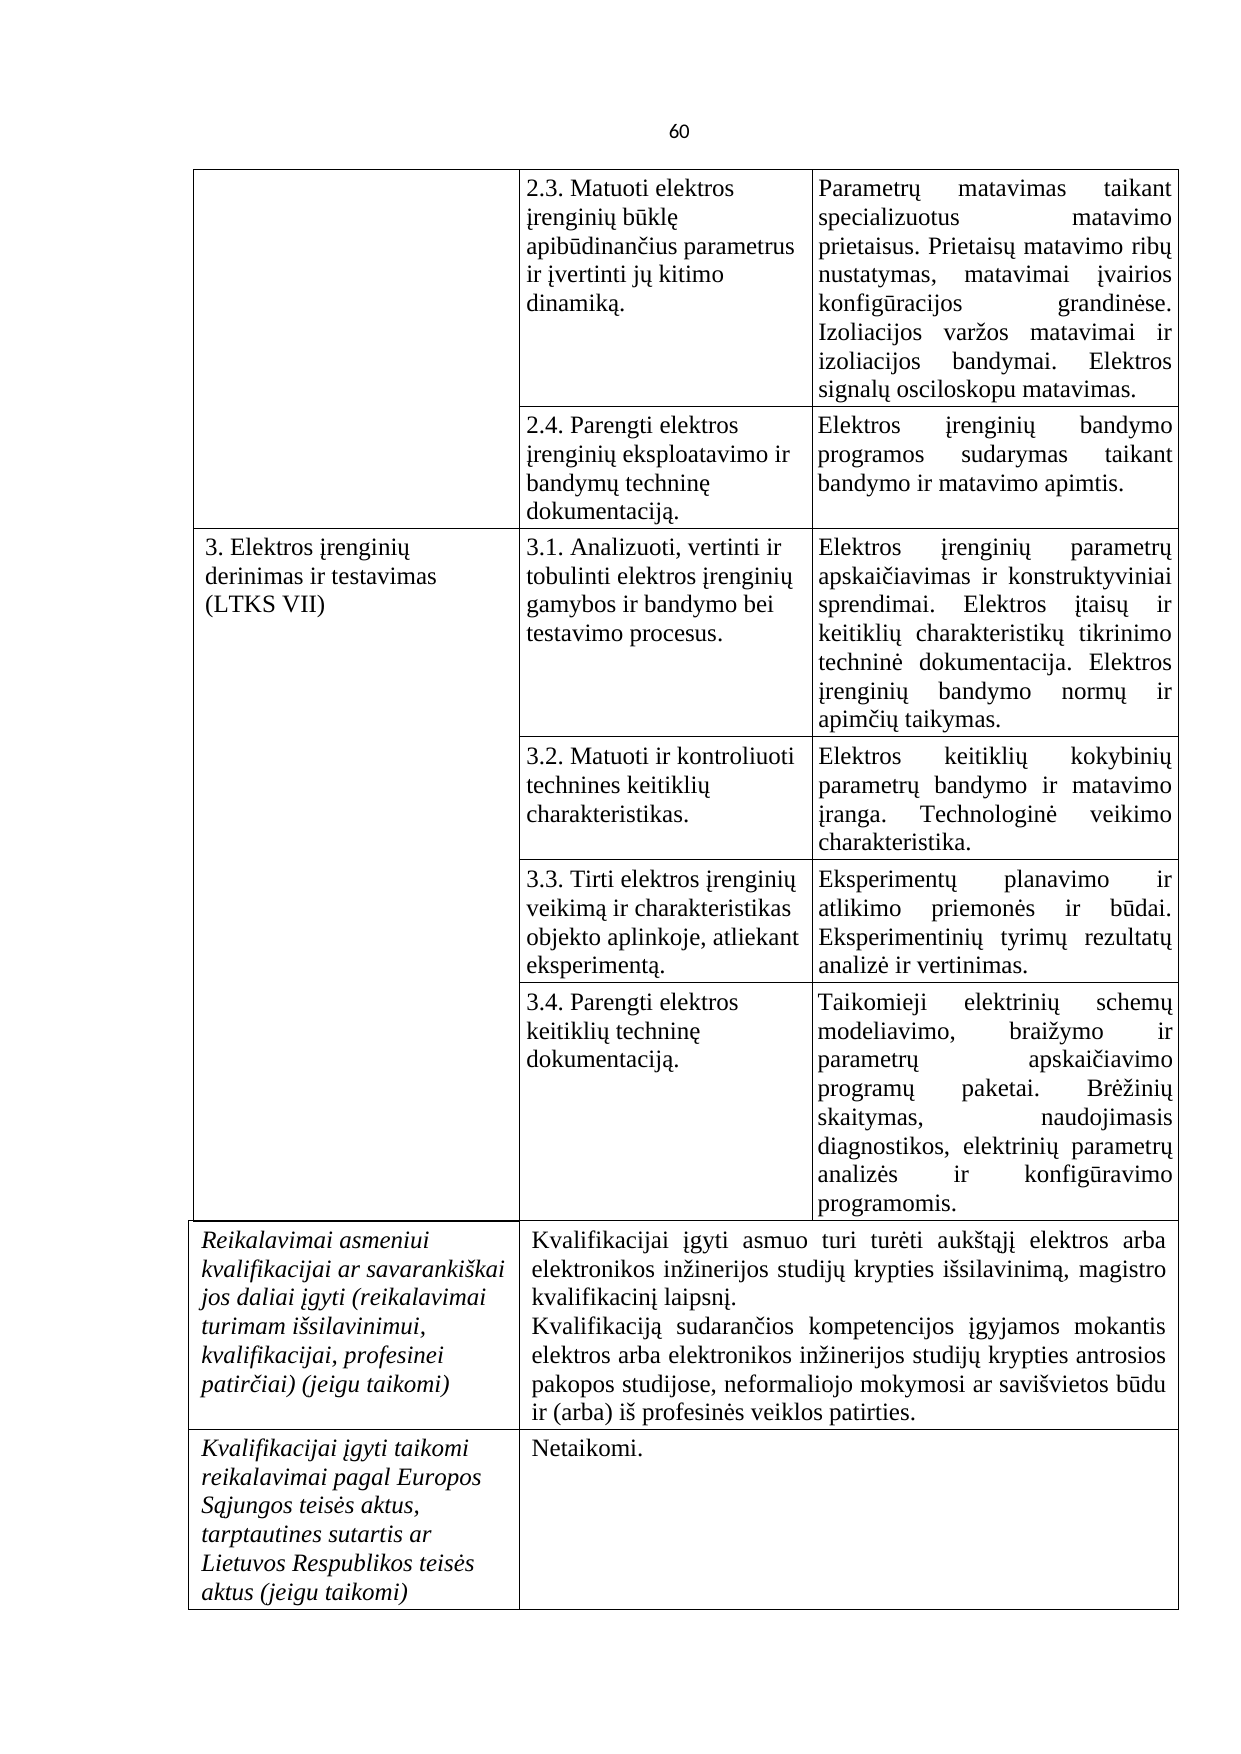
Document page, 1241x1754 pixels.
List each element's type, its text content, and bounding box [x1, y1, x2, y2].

table_cell [189, 982, 193, 1220]
table_cell Elektros įrenginių bandymo programos sudarymas taikant bandymo ir matavimo apimtis. [813, 407, 1178, 528]
table_cell 2.4. Parengti elektros įrenginių eksploatavimo ir bandymų techninę dokumentaciją. [520, 407, 812, 528]
table_cell Elektros keitiklių kokybinių parametrų bandymo ir matavimo įranga. Technologinė veikimo charakteristika. [813, 737, 1178, 859]
table_cell Parametrų matavimas taikant specializuotus matavimo prietaisus. Prietaisų matavimo ribų nustatymas, matavimai įvairios konfigūracijos grandinėse. Izoliacijos varžos matavimai ir izoliacijos bandymai. Elektros signalų osciloskopu matavimas. [813, 170, 1178, 406]
table_cell [189, 736, 193, 859]
table_cell Taikomieji elektrinių schemų modeliavimo, braižymo ir parametrų apskaičiavimo programų paketai. Brėžinių skaitymas, naudojimasis diagnostikos, elektrinių parametrų analizės ir konfigūravimo programomis. [813, 983, 1178, 1220]
table_cell 2.3. Matuoti elektros įrenginių būklę apibūdinančius parametrus ir įvertinti jų kitimo dinamiką. [520, 170, 812, 406]
table_cell 3.2. Matuoti ir kontroliuoti technines keitiklių charakteristikas. [520, 737, 812, 859]
table_cell 3. Elektros įrenginių derinimas ir testavimas (LTKS VII) [194, 529, 519, 1220]
table_cell 3.4. Parengti elektros keitiklių techninę dokumentaciją. [520, 983, 812, 1220]
table_cell [194, 170, 519, 528]
table_cell [189, 528, 193, 736]
table_cell 3.1. Analizuoti, vertinti ir tobulinti elektros įrenginių gamybos ir bandymo bei testavimo procesus. [520, 529, 812, 736]
table_cell [189, 859, 193, 982]
table_cell Kvalifikacijai įgyti asmuo turi turėti aukštąjį elektros arba elektronikos inžinerijos studijų krypties išsilavinimą, magistro kvalifikacinį laipsnį. Kvalifikaciją sudarančios kompetencijos įgyjamos mokantis elektros arba elektronikos inžinerijos studijų krypties antrosios pakopos studijose, neformaliojo mokymosi ar savišvietos būdu ir (arba) iš profesinės veiklos patirties. [520, 1221, 1178, 1429]
table_cell [189, 406, 193, 528]
table_cell Eksperimentų planavimo ir atlikimo priemonės ir būdai. Eksperimentinių tyrimų rezultatų analizė ir vertinimas. [813, 860, 1178, 982]
table_cell Reikalavimai asmeniui kvalifikacijai ar savarankiškai jos daliai įgyti (reikalavimai turimam išsilavinimui, kvalifikacijai, profesinei patirčiai) (jeigu taikomi) [189, 1221, 519, 1429]
table_cell [189, 169, 193, 406]
table_cell Kvalifikacijai įgyti taikomi reikalavimai pagal Europos Sąjungos teisės aktus, tarptautines sutartis ar Lietuvos Respublikos teisės aktus (jeigu taikomi) [189, 1430, 519, 1608]
table_cell Elektros įrenginių parametrų apskaičiavimas ir konstruktyviniai sprendimai. Elektros įtaisų ir keitiklių charakteristikų tikrinimo techninė dokumentacija. Elektros įrenginių bandymo normų ir apimčių taikymas. [813, 529, 1178, 736]
table_cell 3.3. Tirti elektros įrenginių veikimą ir charakteristikas objekto aplinkoje, atliekant eksperimentą. [520, 860, 812, 982]
table_cell Netaikomi. [520, 1430, 1178, 1608]
